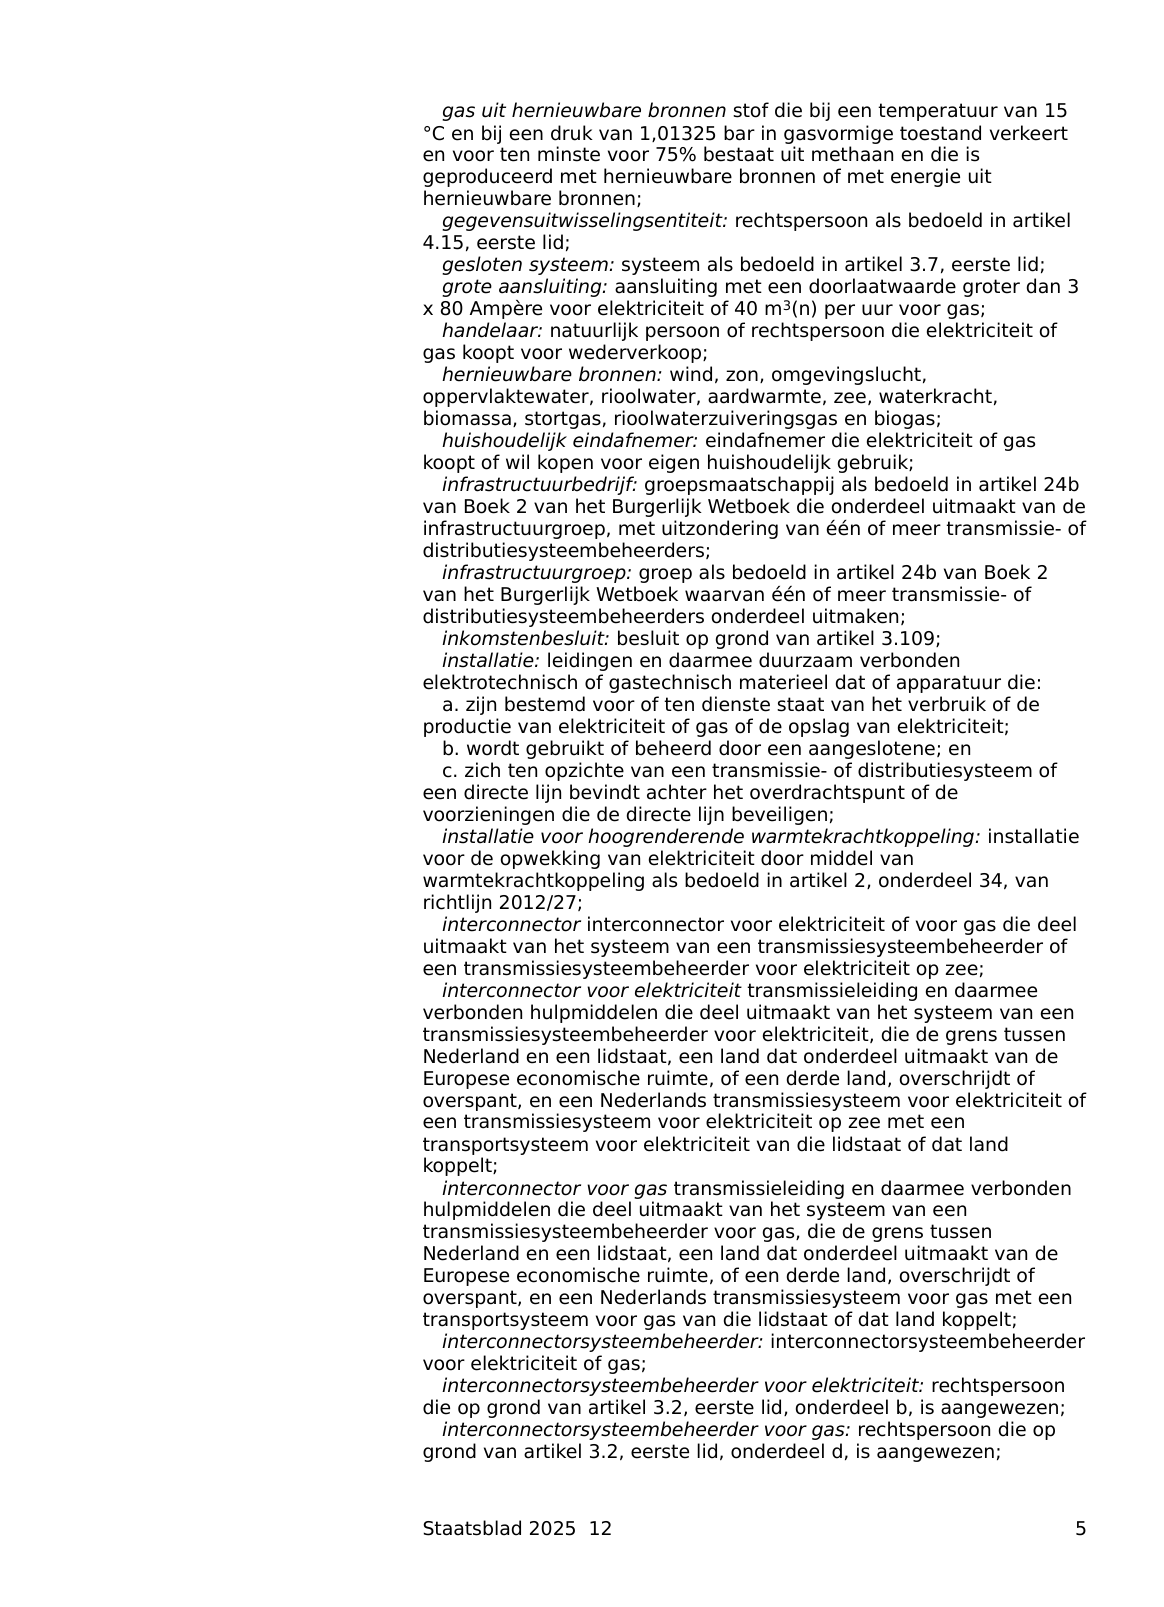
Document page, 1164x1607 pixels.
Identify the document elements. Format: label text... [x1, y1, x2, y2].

text installatie: leidingen en daarmee duurzaam verbonden elektrotechnisch of gastechnisch materieel dat of apparatuur die: [422, 650, 1087, 694]
text infrastructuurgroep: groep als bedoeld in artikel 24b van Boek 2 van het Burgerlijk Wetboek waarvan één of meer transmissie- of distributiesysteembeheerders onderdeel uitmaken; [422, 562, 1087, 628]
text infrastructuurbedrijf: groepsmaatschappij als bedoeld in artikel 24b van Boek 2 van het Burgerlijk Wetboek die onderdeel uitmaakt van de infrastructuurgroep, met uitzondering van één of meer transmissie- of distributiesysteembeheerders; [422, 474, 1087, 562]
text gas uit hernieuwbare bronnen stof die bij een temperatuur van 15 °C en bij een druk van 1,01325 bar in gasvormige toestand verkeert en voor ten minste voor 75% bestaat uit methaan en die is geproduceerd met hernieuwbare bronnen of met energie uit hernieuwbare bronnen; [422, 100, 1087, 210]
text hernieuwbare bronnen: wind, zon, omgevingslucht, oppervlaktewater, rioolwater, aardwarmte, zee, waterkracht, biomassa, stortgas, rioolwaterzuiveringsgas en biogas; [422, 364, 1087, 430]
text b. wordt gebruikt of beheerd door een aangeslotene; en [422, 738, 1087, 760]
text interconnector voor elektriciteit transmissieleiding en daarmee verbonden hulpmiddelen die deel uitmaakt van het systeem van een transmissiesysteembeheerder voor elektriciteit, die de grens tussen Nederland en een lidstaat, een land dat onderdeel uitmaakt van de Europese economische ruimte, of een derde land, overschrijdt of overspant, en een Nederlands transmissiesysteem voor elektriciteit of een transmissiesysteem voor elektriciteit op zee met een transportsysteem voor elektriciteit van die lidstaat of dat land koppelt; [422, 979, 1087, 1177]
text c. zich ten opzichte van een transmissie- of distributiesysteem of een directe lijn bevindt achter het overdrachtspunt of de voorzieningen die de directe lijn beveiligen; [422, 760, 1087, 826]
text interconnector interconnector voor elektriciteit of voor gas die deel uitmaakt van het systeem van een transmissiesysteembeheerder of een transmissiesysteembeheerder voor elektriciteit op zee; [422, 914, 1087, 979]
text interconnectorsysteembeheerder voor gas: rechtspersoon die op grond van artikel 3.2, eerste lid, onderdeel d, is aangewezen; [422, 1419, 1087, 1463]
text gesloten systeem: systeem als bedoeld in artikel 3.7, eerste lid; [422, 254, 1087, 276]
text interconnectorsysteembeheerder voor elektriciteit: rechtspersoon die op grond van artikel 3.2, eerste lid, onderdeel b, is aangewezen; [422, 1375, 1087, 1419]
text a. zijn bestemd voor of ten dienste staat van het verbruik of de productie van elektriciteit of gas of de opslag van elektriciteit; [422, 694, 1087, 738]
text inkomstenbesluit: besluit op grond van artikel 3.109; [422, 628, 1087, 650]
text gegevensuitwisselingsentiteit: rechtspersoon als bedoeld in artikel 4.15, eerste lid; [422, 210, 1087, 254]
text handelaar: natuurlijk persoon of rechtspersoon die elektriciteit of gas koopt voor wederverkoop; [422, 320, 1087, 364]
text grote aansluiting: aansluiting met een doorlaatwaarde groter dan 3 x 80 Ampère voor elektriciteit of 40 m3(n) per uur voor gas; [422, 276, 1087, 320]
text interconnector voor gas transmissieleiding en daarmee verbonden hulpmiddelen die deel uitmaakt van het systeem van een transmissiesysteembeheerder voor gas, die de grens tussen Nederland en een lidstaat, een land dat onderdeel uitmaakt van de Europese economische ruimte, of een derde land, overschrijdt of overspant, en een Nederlands transmissiesysteem voor gas met een transportsysteem voor gas van die lidstaat of dat land koppelt; [422, 1177, 1087, 1331]
text interconnectorsysteembeheerder: interconnectorsysteembeheerder voor elektriciteit of gas; [422, 1331, 1087, 1375]
text huishoudelijk eindafnemer: eindafnemer die elektriciteit of gas koopt of wil kopen voor eigen huishoudelijk gebruik; [422, 430, 1087, 474]
text installatie voor hoogrenderende warmtekrachtkoppeling: installatie voor de opwekking van elektriciteit door middel van warmtekrachtkoppeling als bedoeld in artikel 2, onderdeel 34, van richtlijn 2012/27; [422, 826, 1087, 914]
